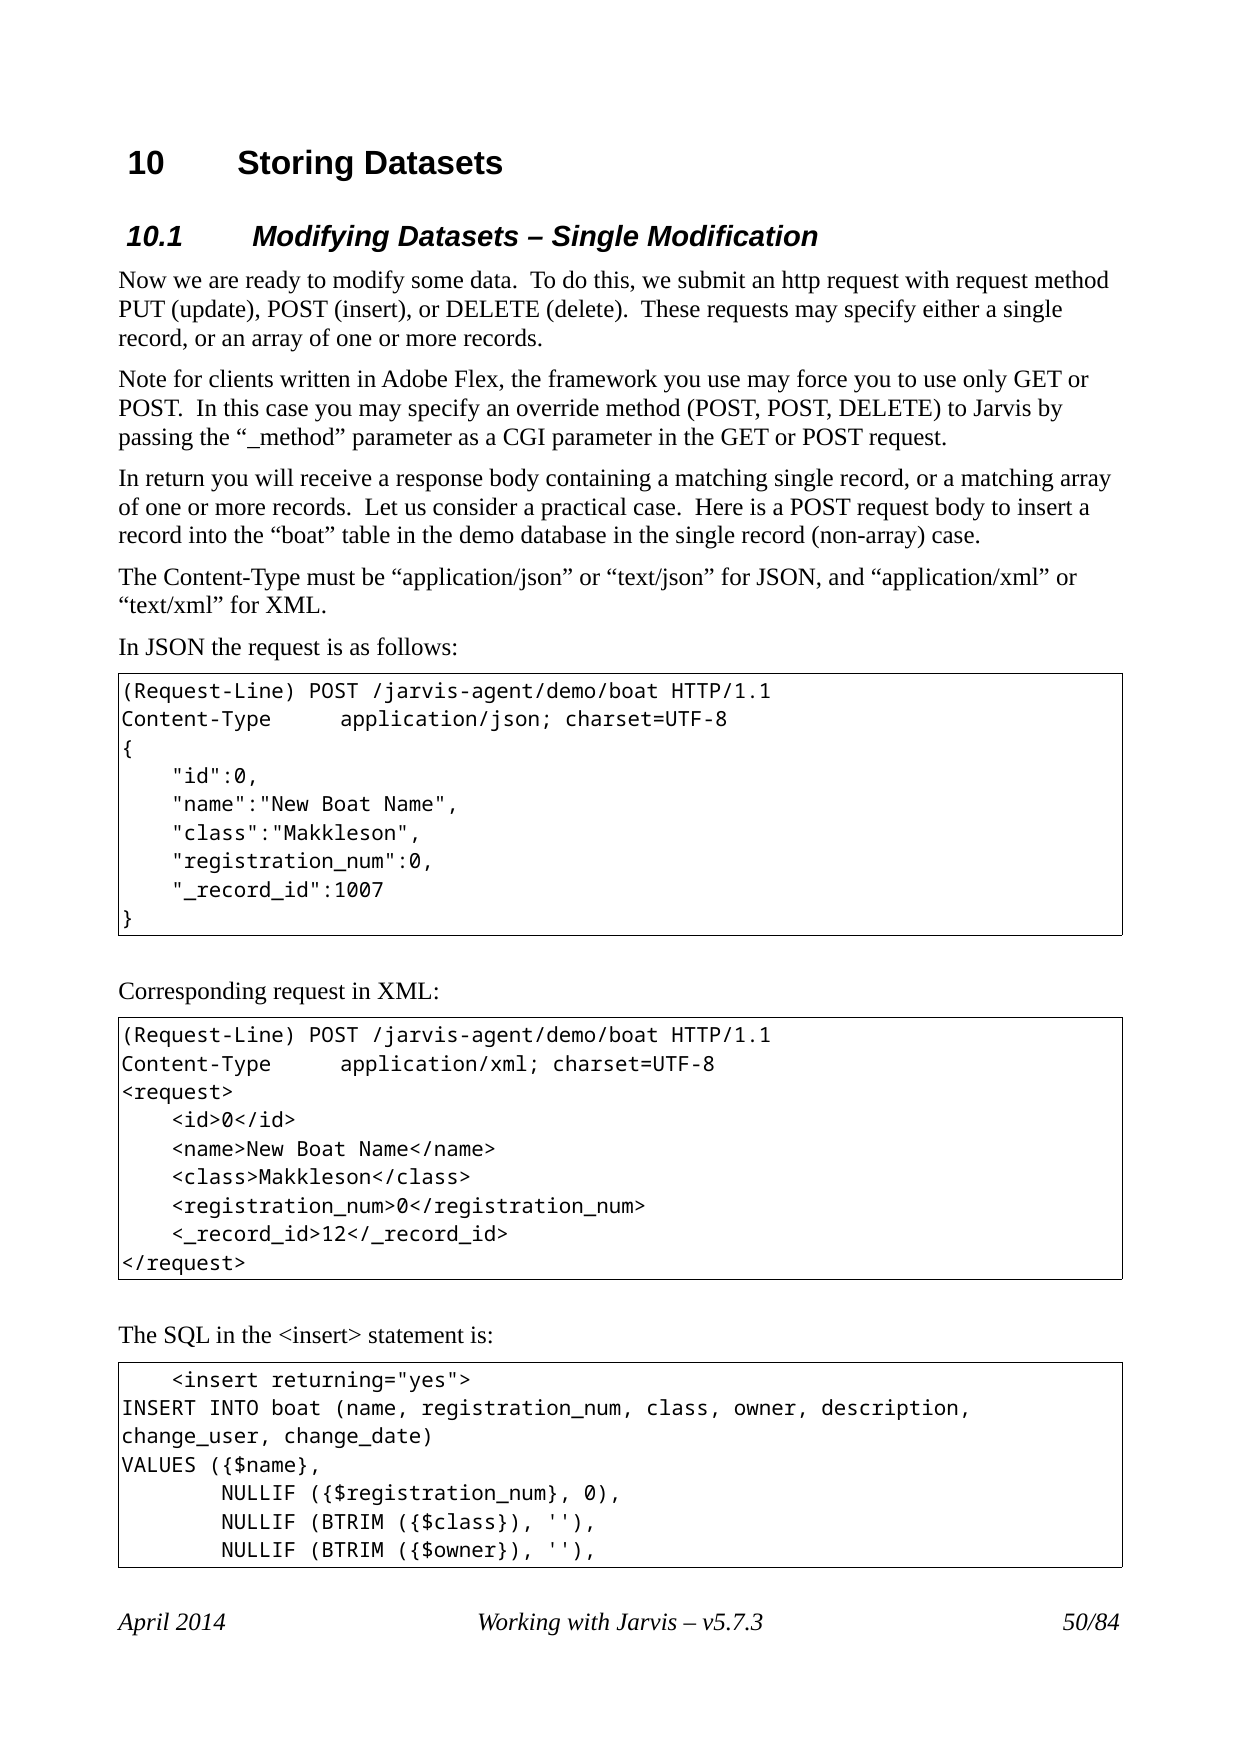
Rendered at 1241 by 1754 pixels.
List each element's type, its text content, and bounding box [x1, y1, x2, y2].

text <request> [119, 1074, 1122, 1103]
text Content-Type application/xml; charset=UTF-8 [119, 1046, 1122, 1074]
text <registration_num>0</registration_num> [119, 1188, 1122, 1216]
text Now we are ready to modify some data. To do this, we submit an http request with request method PUT (update), POST (insert), or DELETE (delete). These requests may specify either a single record, or an array of one or more records. [118, 265, 1122, 352]
text "class":"Makkleson", [119, 815, 1122, 843]
text INSERT INTO boat (name, registration_num, class, owner, description, change_user, change_date) [119, 1390, 1122, 1447]
text <class>Makkleson</class> [119, 1159, 1122, 1188]
text Corresponding request in XML: [118, 976, 1122, 1005]
text <name>New Boat Name</name> [119, 1131, 1122, 1159]
subtitle Modifying Datasets – Single Modification [118, 219, 1122, 253]
text NULLIF ({$registration_num}, 0), [119, 1476, 1122, 1504]
text "name":"New Boat Name", [119, 787, 1122, 815]
text <insert returning="yes"> [119, 1363, 1122, 1390]
subtitle Storing Datasets [118, 143, 1122, 182]
text Content-Type application/json; charset=UTF-8 [119, 701, 1122, 730]
text VALUES ({$name}, [119, 1447, 1122, 1476]
text (Request-Line) POST /jarvis-agent/demo/boat HTTP/1.1 [119, 674, 1122, 701]
text Note for clients written in Adobe Flex, the framework you use may force you to use only GET or POST. In this case you may specify an override method (POST, POST, DELETE) to Jarvis by passing the “_method” parameter as a CGI parameter in the GET or POST request. [118, 364, 1122, 450]
text NULLIF (BTRIM ({$class}), ''), [119, 1504, 1122, 1532]
text In JSON the request is as follows: [118, 632, 1122, 660]
text The SQL in the <insert> statement is: [118, 1321, 1122, 1349]
text "registration_num":0, "_record_id":1007 } [119, 843, 1122, 935]
text <_record_id>12</_record_id> [119, 1216, 1122, 1245]
text "id":0, [119, 758, 1122, 787]
text In return you will receive a response body containing a matching single record, or a matching array of one or more records. Let us consider a practical case. Here is a POST request body to insert a record into the “boat” table in the demo database in the single record (non-array) case. [118, 463, 1122, 549]
text { [119, 730, 1122, 758]
text The Content-Type must be “application/json” or “text/json” for JSON, and “application/xml” or “text/xml” for XML. [118, 562, 1122, 619]
text NULLIF (BTRIM ({$owner}), ''), [119, 1532, 1122, 1567]
text <id>0</id> [119, 1103, 1122, 1131]
text (Request-Line) POST /jarvis-agent/demo/boat HTTP/1.1 [119, 1018, 1122, 1046]
text </request> [119, 1245, 1122, 1279]
